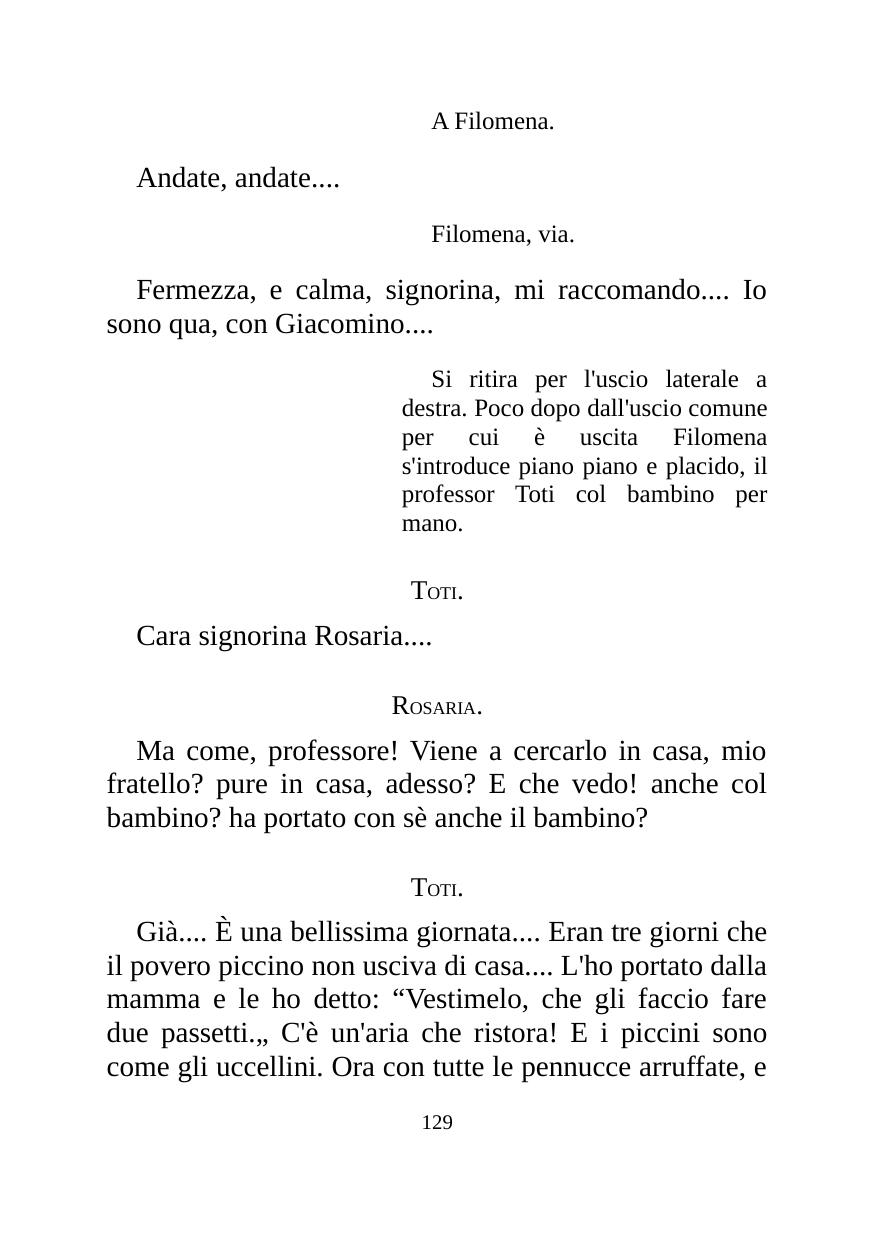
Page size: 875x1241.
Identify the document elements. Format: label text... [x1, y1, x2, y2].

text A Filomena. [402, 106, 768, 135]
text Fermezza, e calma, signorina, mi raccomando.... Io sono qua, con Giacomino.... [106, 272, 768, 339]
text Già.... È una bellissima giornata.... Eran tre giorni che il povero piccino non usciva di casa.... L'ho portato dalla mamma e le ho detto: “Vestimelo, che gli faccio fare due passetti.„ C'è un'aria che ristora! E i piccini sono come gli uccellini. Ora con tutte le pennucce arruffate, e [106, 914, 768, 1082]
text Rosaria. [106, 689, 768, 720]
text Toti. [106, 574, 768, 606]
text Filomena, via. [402, 219, 768, 247]
text Cara signorina Rosaria.... [106, 618, 768, 652]
text Toti. [106, 871, 768, 902]
text Si ritira per l'uscio laterale a destra. Poco dopo dall'uscio comune per cui è uscita Filomena s'introduce piano piano e placido, il professor Toti col bambino per mano. [402, 364, 768, 537]
text Ma come, professore! Viene a cercarlo in casa, mio fratello? pure in casa, adesso? E che vedo! anche col bambino? ha portato con sè anche il bambino? [106, 733, 768, 833]
text Andate, andate.... [106, 160, 768, 194]
